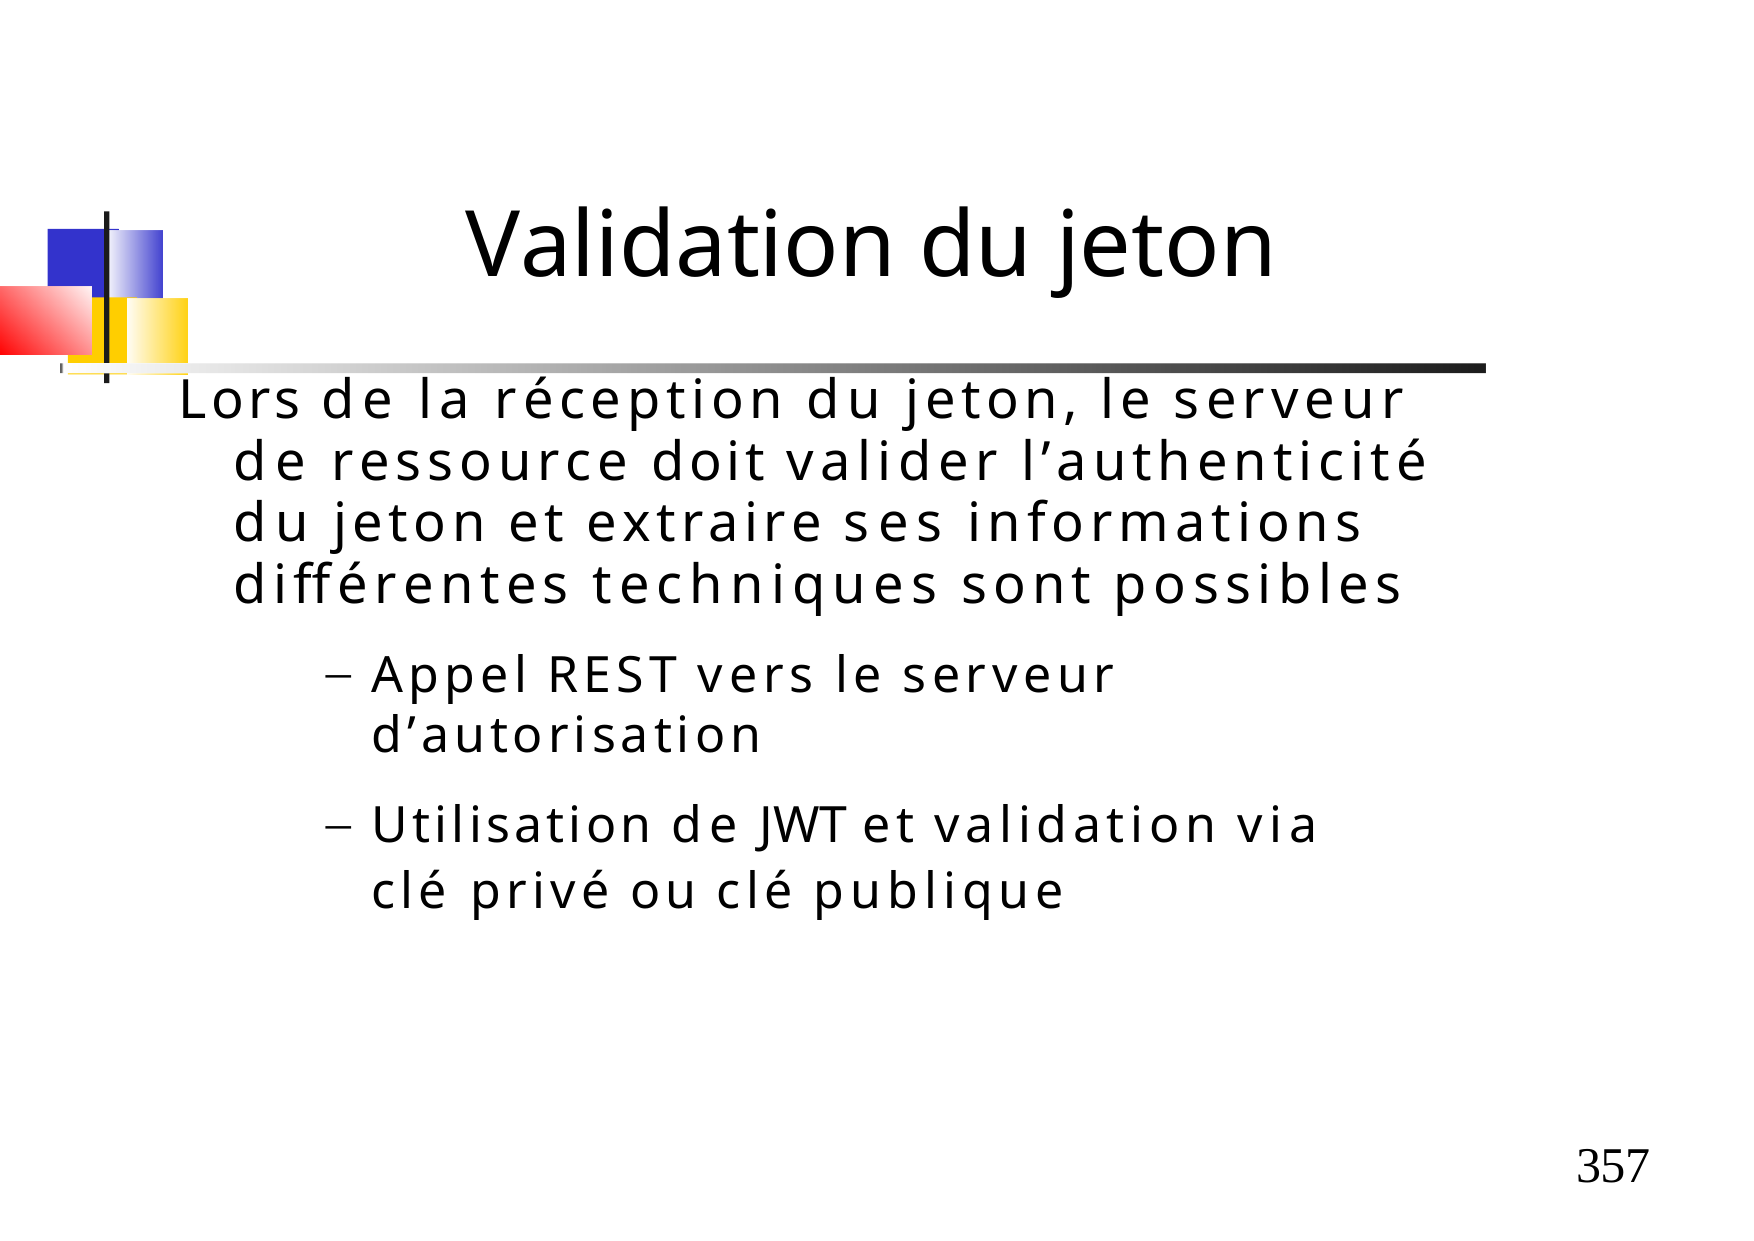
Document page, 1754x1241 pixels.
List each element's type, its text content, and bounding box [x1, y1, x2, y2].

title Validation du jeton [179, 183, 1564, 393]
text_box Lors de la réception du jeton, le serveur de ressource doit valider l’authenticité du jeton et extraire ses informations différentes techniques sont possibles Appel REST vers le serveur d’autorisation Utilisation de JWT et validation via clé privé ou clé publique [176, 363, 1558, 919]
picture [60, 229, 179, 384]
picture [0, 285, 92, 355]
slide_number 357 [1569, 1135, 1660, 1241]
